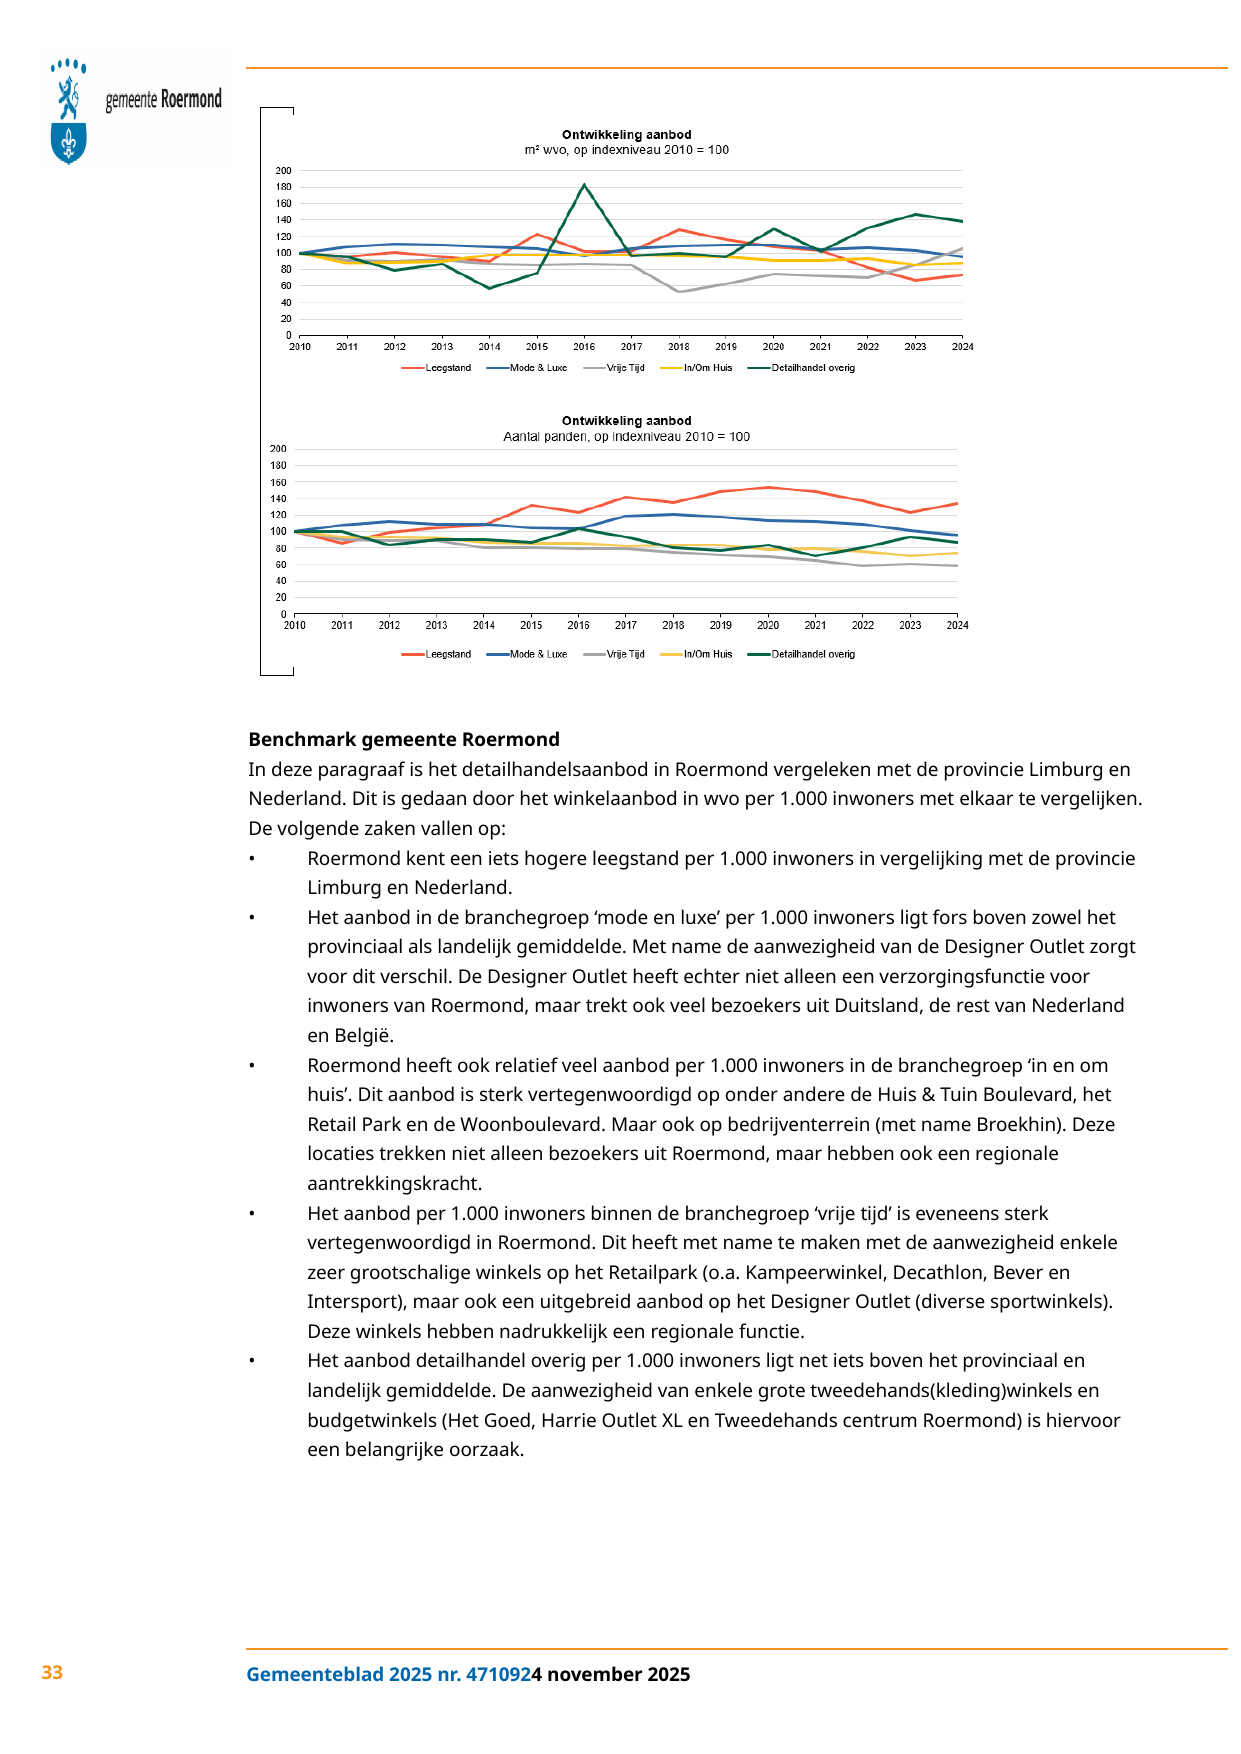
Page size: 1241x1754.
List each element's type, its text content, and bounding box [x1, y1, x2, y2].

list Het aanbod detailhandel overig per 1.000 inwoners ligt net iets boven het provinciaal en landelijk gemiddelde. De aanwezigheid van enkele grote tweedehands(kleding)winkels en budgetwinkels (Het Goed, Harrie Outlet XL en Tweedehands centrum Roermond) is hiervoor een belangrijke oorzaak. [248, 1348, 1152, 1462]
list Het aanbod per 1.000 inwoners binnen de branchegroep ‘vrije tijd’ is eveneens sterk vertegenwoordigd in Roermond. Dit heeft met name te maken met de aanwezigheid enkele zeer grootschalige winkels op het Retailpark (o.a. Kampeerwinkel, Decathlon, Bever en Intersport), maar ook een uitgebreid aanbod op het Designer Outlet (diverse sportwinkels). Deze winkels hebben nadrukkelijk een regionale functie. [248, 1200, 1152, 1344]
list Het aanbod in de branchegroep ‘mode en luxe’ per 1.000 inwoners ligt fors boven zowel het provinciaal als landelijk gemiddelde. Met name de aanwezigheid van de Designer Outlet zorgt voor dit verschil. De Designer Outlet heeft echter niet alleen een verzorgingsfunctie voor inwoners van Roermond, maar trekt ook veel bezoekers uit Duitsland, de rest van Nederland en België. [248, 904, 1152, 1048]
picture [268, 115, 978, 667]
text In deze paragraaf is het detailhandelsaanbod in Roermond vergeleken met de provincie Limburg en Nederland. Dit is gedaan door het winkelaanbod in wvo per 1.000 inwoners met elkaar te vergelijken. De volgende zaken vallen op: [248, 756, 1152, 841]
list Roermond heeft ook relatief veel aanbod per 1.000 inwoners in de branchegroep ‘in en om huis’. Dit aanbod is sterk vertegenwoordigd op onder andere de Huis & Tuin Boulevard, het Retail Park en de Woonboulevard. Maar ook op bedrijventerrein (met name Broekhin). Deze locaties trekken niet alleen bezoekers uit Roermond, maar hebben ook een regionale aantrekkingskracht. [248, 1052, 1152, 1196]
list Roermond kent een iets hogere leegstand per 1.000 inwoners in vergelijking met de provincie Limburg en Nederland. [248, 845, 1152, 900]
text Benchmark gemeente Roermond [248, 726, 1152, 752]
picture [41, 47, 231, 172]
